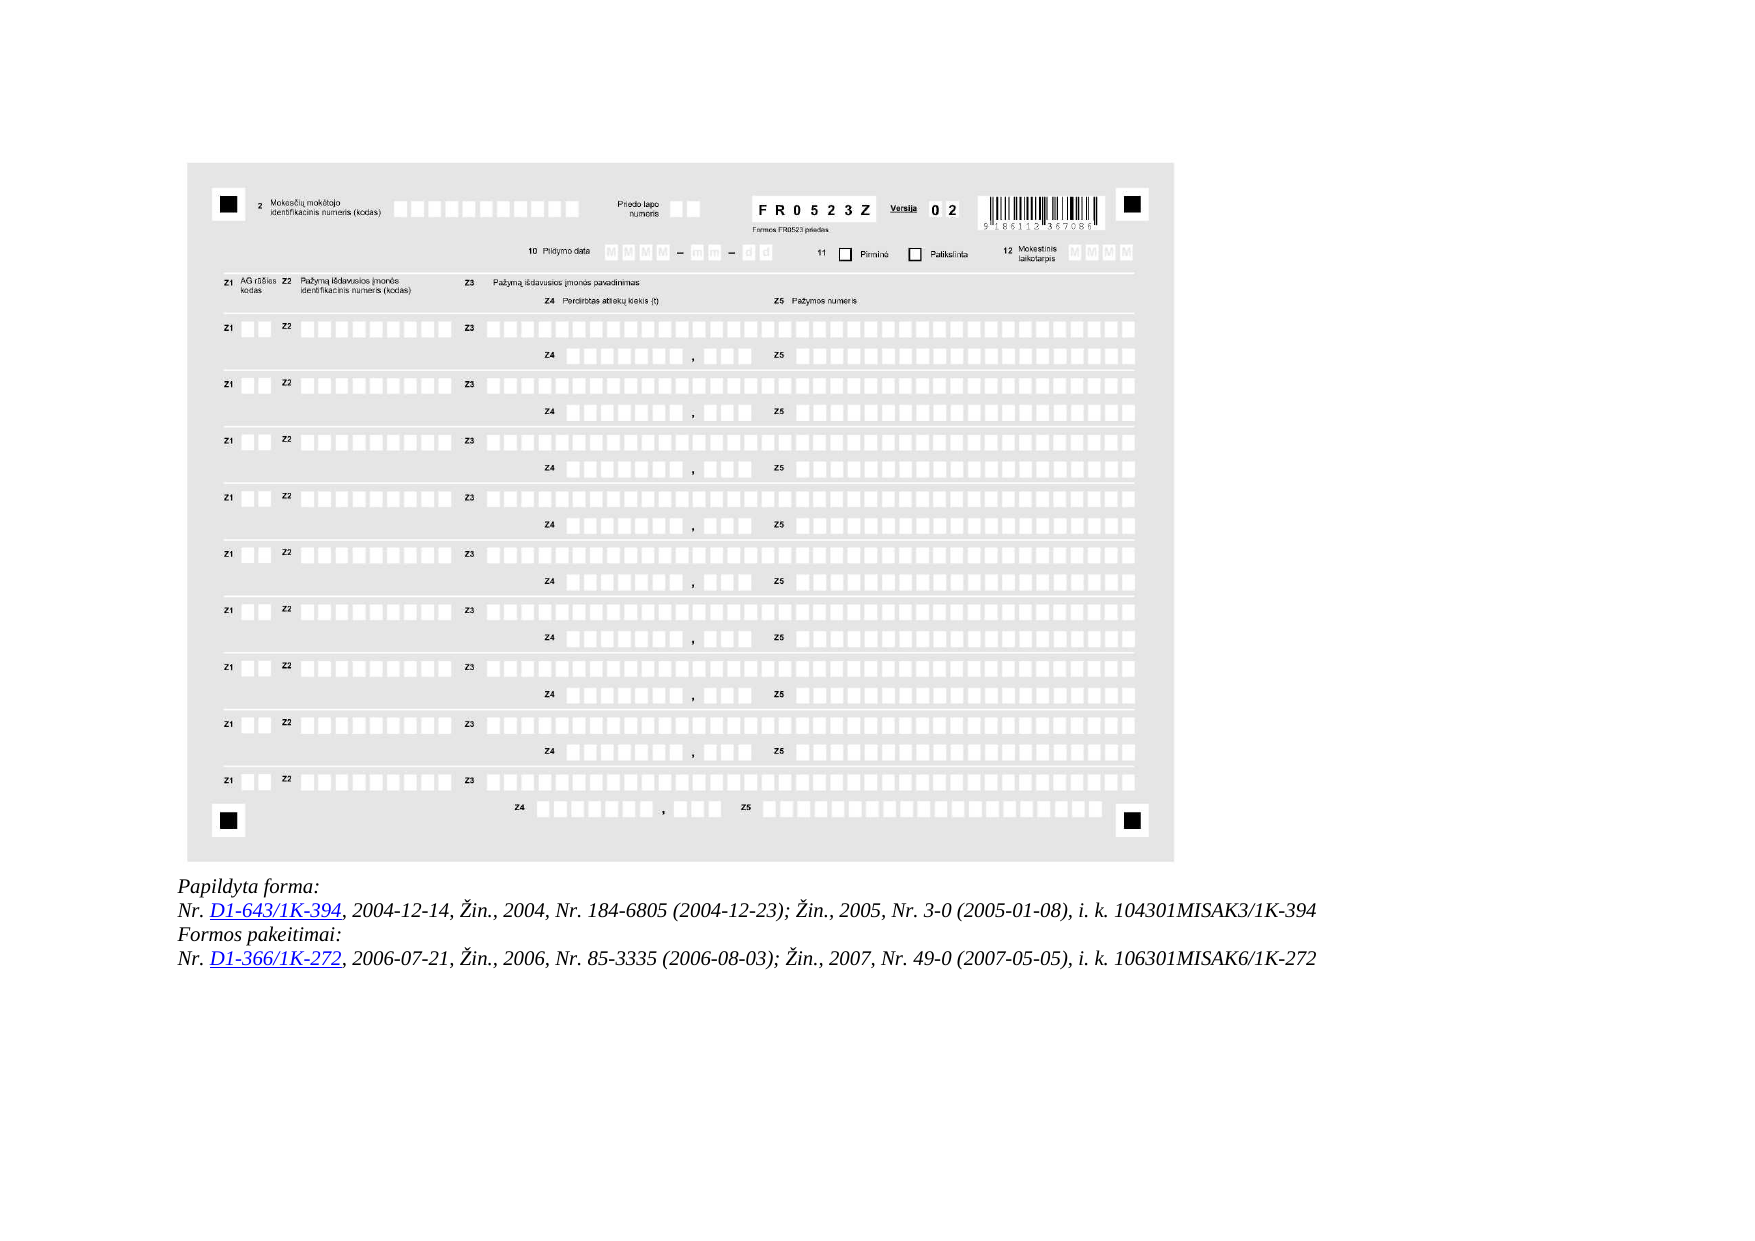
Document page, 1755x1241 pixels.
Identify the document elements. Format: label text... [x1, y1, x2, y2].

text Papildyta forma: [177, 874, 1695, 898]
text Formos pakeitimai: [177, 922, 1695, 946]
text Nr. D1-366/1K-272, 2006-07-21, Žin., 2006, Nr. 85-3335 (2006-08-03); Žin., 2007, Nr. 49-0 (2007-05-05), i. k. 106301MISAK6/1K-272 [177, 946, 1695, 970]
text Nr. D1-643/1K-394, 2004-12-14, Žin., 2004, Nr. 184-6805 (2004-12-23); Žin., 2005, Nr. 3-0 (2005-01-08), i. k. 104301MISAK3/1K-394 [177, 898, 1695, 922]
